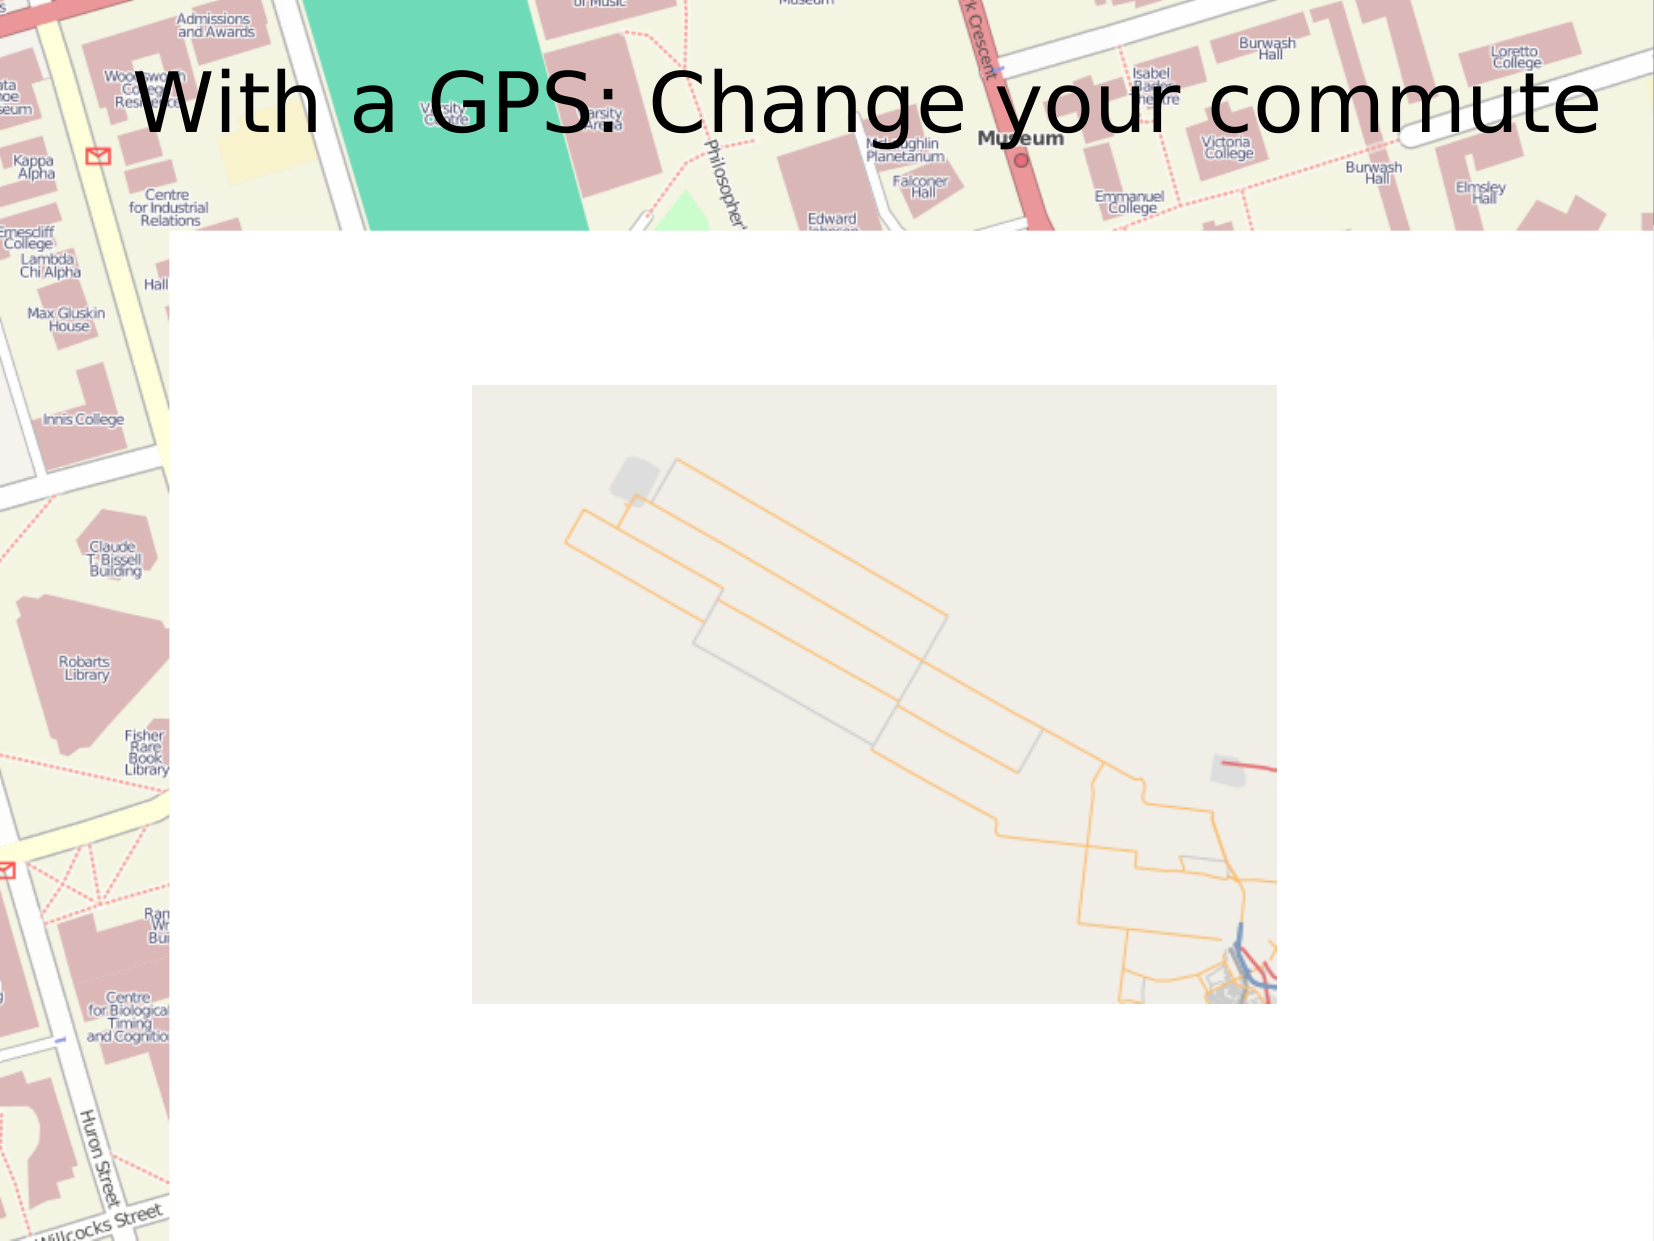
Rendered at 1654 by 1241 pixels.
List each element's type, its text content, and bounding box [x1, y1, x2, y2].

title With a GPS: Change your commute [124, 7, 1613, 200]
picture [0, 0, 1654, 1241]
